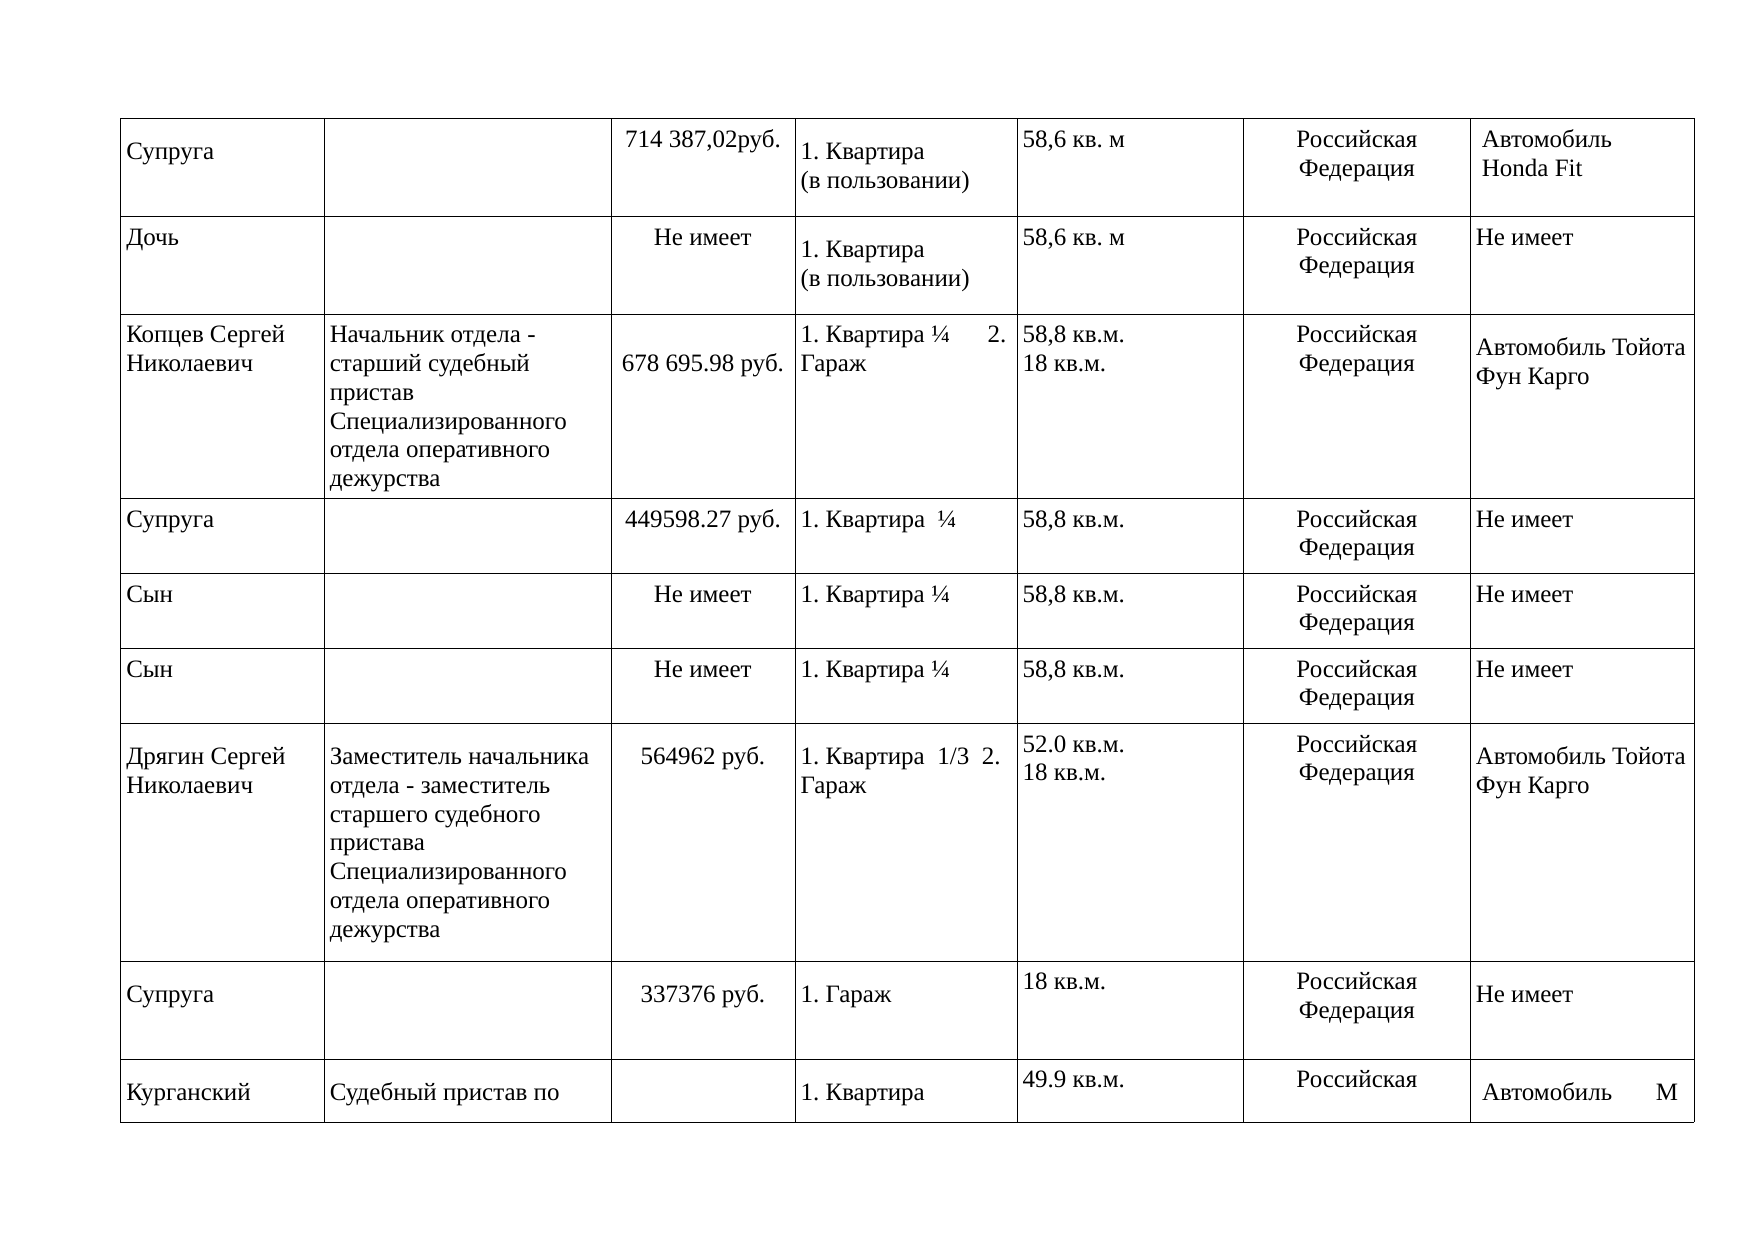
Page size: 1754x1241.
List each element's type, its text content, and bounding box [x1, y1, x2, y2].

table_cell 58,8 кв.м. [1018, 649, 1243, 723]
table_cell 1. Квартира (в пользовании) [796, 119, 1017, 216]
table_cell Российская Федерация [1244, 217, 1470, 314]
table_cell 58,8 кв.м. [1018, 499, 1243, 573]
table_cell 564962 руб. [612, 724, 795, 961]
table_cell 58,8 кв.м. 18 кв.м. [1018, 315, 1243, 498]
table_cell Не имеет [1471, 649, 1694, 723]
table_cell 1. Квартира [796, 1060, 1017, 1122]
table_cell 714 387,02руб. [612, 119, 795, 216]
table_cell 52.0 кв.м. 18 кв.м. [1018, 724, 1243, 961]
table_cell 1. Квартира ¼ [796, 499, 1017, 573]
table_cell 1. Квартира 1/3 2. Гараж [796, 724, 1017, 961]
table_cell Супруга [121, 499, 324, 573]
table_cell Не имеет [612, 217, 795, 314]
table_cell Российская Федерация [1244, 724, 1470, 961]
table_cell Дочь [121, 217, 324, 314]
table_cell Российская Федерация [1244, 649, 1470, 723]
table_cell Супруга [121, 962, 324, 1058]
table_cell Автомобиль Honda Fit [1471, 119, 1694, 216]
table_cell 678 695.98 руб. [612, 315, 795, 498]
table_cell 18 кв.м. [1018, 962, 1243, 1058]
table_cell Российская Федерация [1244, 119, 1470, 216]
table_cell Российская Федерация [1244, 962, 1470, 1058]
table_cell Не имеет [1471, 574, 1694, 648]
table_cell [325, 499, 611, 573]
table_cell Автомобиль Тойота Фун Карго [1471, 724, 1694, 961]
table_cell 449598.27 руб. [612, 499, 795, 573]
table_cell [325, 119, 611, 216]
table_cell 1. Квартира ¼ 2. Гараж [796, 315, 1017, 498]
table_cell 1. Квартира ¼ [796, 574, 1017, 648]
table_cell [325, 649, 611, 723]
table_cell 337376 руб. [612, 962, 795, 1058]
table_cell Сын [121, 574, 324, 648]
table_cell [325, 574, 611, 648]
table_cell 58,6 кв. м [1018, 217, 1243, 314]
table_cell Дрягин Сергей Николаевич [121, 724, 324, 961]
table_cell Автомобиль М [1471, 1060, 1694, 1122]
table_cell Не имеет [612, 574, 795, 648]
table_cell Курганский [121, 1060, 324, 1122]
table_cell 1. Квартира ¼ [796, 649, 1017, 723]
table_cell 58,6 кв. м [1018, 119, 1243, 216]
table_cell Супруга [121, 119, 324, 216]
table_cell Судебный пристав по [325, 1060, 611, 1122]
table_cell Не имеет [1471, 217, 1694, 314]
table_cell Российская Федерация [1244, 574, 1470, 648]
table_cell [325, 217, 611, 314]
table_cell 58,8 кв.м. [1018, 574, 1243, 648]
table_cell [612, 1060, 795, 1122]
table_cell 1. Гараж [796, 962, 1017, 1058]
table_cell Копцев Сергей Николаевич [121, 315, 324, 498]
table_cell Российская Федерация [1244, 315, 1470, 498]
table_cell Заместитель начальника отдела - заместитель старшего судебного пристава Специализированного отдела оперативного дежурства [325, 724, 611, 961]
table_cell Сын [121, 649, 324, 723]
table_cell Российская Федерация [1244, 499, 1470, 573]
table_cell Начальник отдела - старший судебный пристав Специализированного отдела оперативного дежурства [325, 315, 611, 498]
table_cell Российская [1244, 1060, 1470, 1122]
table_cell Не имеет [1471, 962, 1694, 1058]
table_cell 49.9 кв.м. [1018, 1060, 1243, 1122]
table_cell [325, 962, 611, 1058]
table_cell 1. Квартира (в пользовании) [796, 217, 1017, 314]
table_cell Не имеет [612, 649, 795, 723]
table_cell Автомобиль Тойота Фун Карго [1471, 315, 1694, 498]
table_cell Не имеет [1471, 499, 1694, 573]
